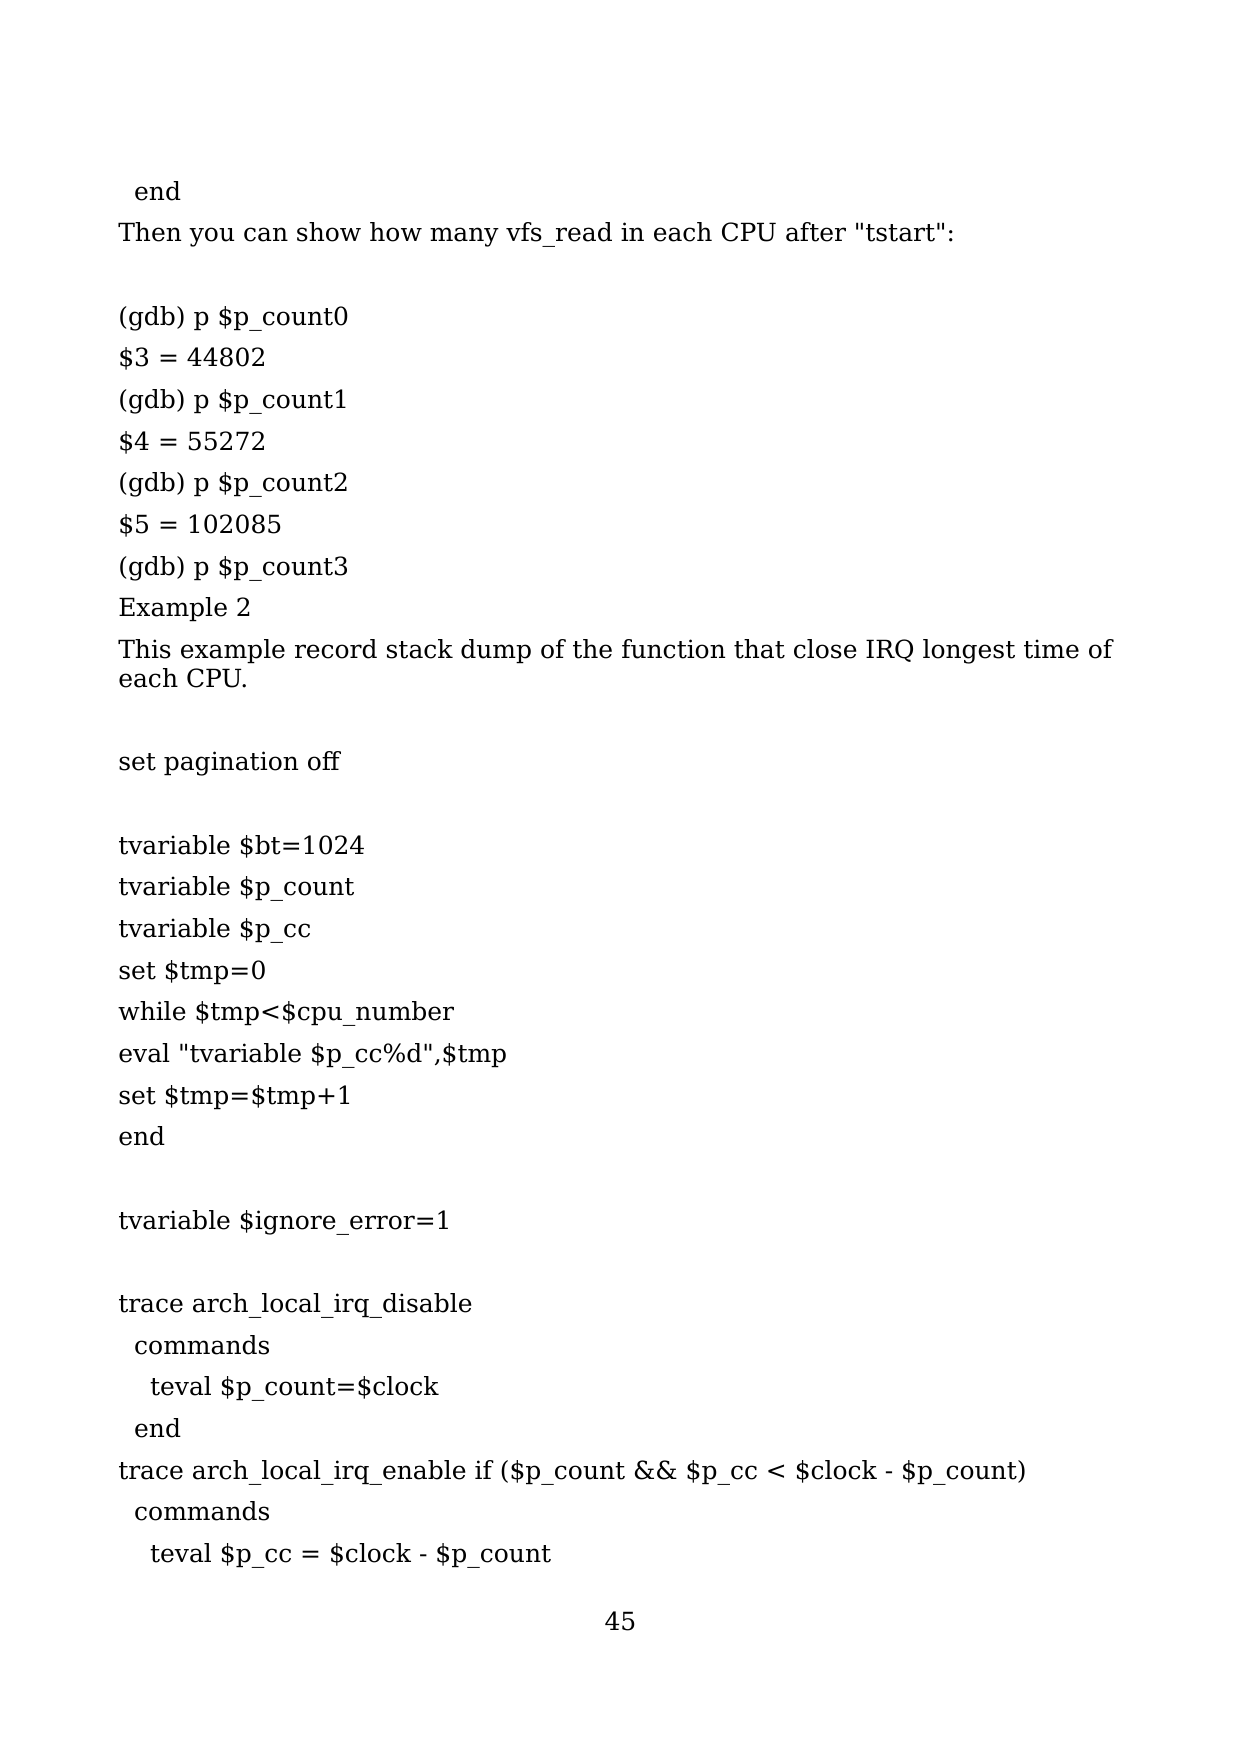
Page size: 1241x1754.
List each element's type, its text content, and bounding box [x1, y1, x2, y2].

text set pagination off [118, 748, 1122, 777]
text $3 = 44802 [118, 343, 1122, 373]
text end [118, 1123, 1122, 1152]
text set $tmp=$tmp+1 [118, 1081, 1122, 1110]
text teval $p_count=$clock [118, 1373, 1122, 1402]
text commands [118, 1331, 1122, 1360]
text (gdb) p $p_count3 [118, 552, 1122, 581]
text teval $p_cc = $clock - $p_count [118, 1539, 1122, 1568]
text tvariable $ignore_error=1 [118, 1206, 1122, 1235]
text Then you can show how many vfs_read in each CPU after "tstart": [118, 218, 1122, 248]
text $5 = 102085 [118, 510, 1122, 539]
text (gdb) p $p_count2 [118, 468, 1122, 498]
text trace arch_local_irq_disable [118, 1289, 1122, 1318]
text while $tmp<$cpu_number [118, 998, 1122, 1027]
text tvariable $p_cc [118, 914, 1122, 943]
text eval "tvariable $p_cc%d",$tmp [118, 1039, 1122, 1068]
text end [118, 177, 1122, 206]
text end [118, 1414, 1122, 1443]
text tvariable $p_count [118, 873, 1122, 902]
text $4 = 55272 [118, 427, 1122, 456]
text commands [118, 1498, 1122, 1527]
text tvariable $bt=1024 [118, 831, 1122, 860]
text Example 2 [118, 593, 1122, 623]
text (gdb) p $p_count0 [118, 302, 1122, 331]
text set $tmp=0 [118, 956, 1122, 985]
text (gdb) p $p_count1 [118, 385, 1122, 414]
text trace arch_local_irq_enable if ($p_count && $p_cc < $clock - $p_count) [118, 1456, 1122, 1485]
text This example record stack dump of the function that close IRQ longest time of each CPU. [118, 635, 1122, 693]
